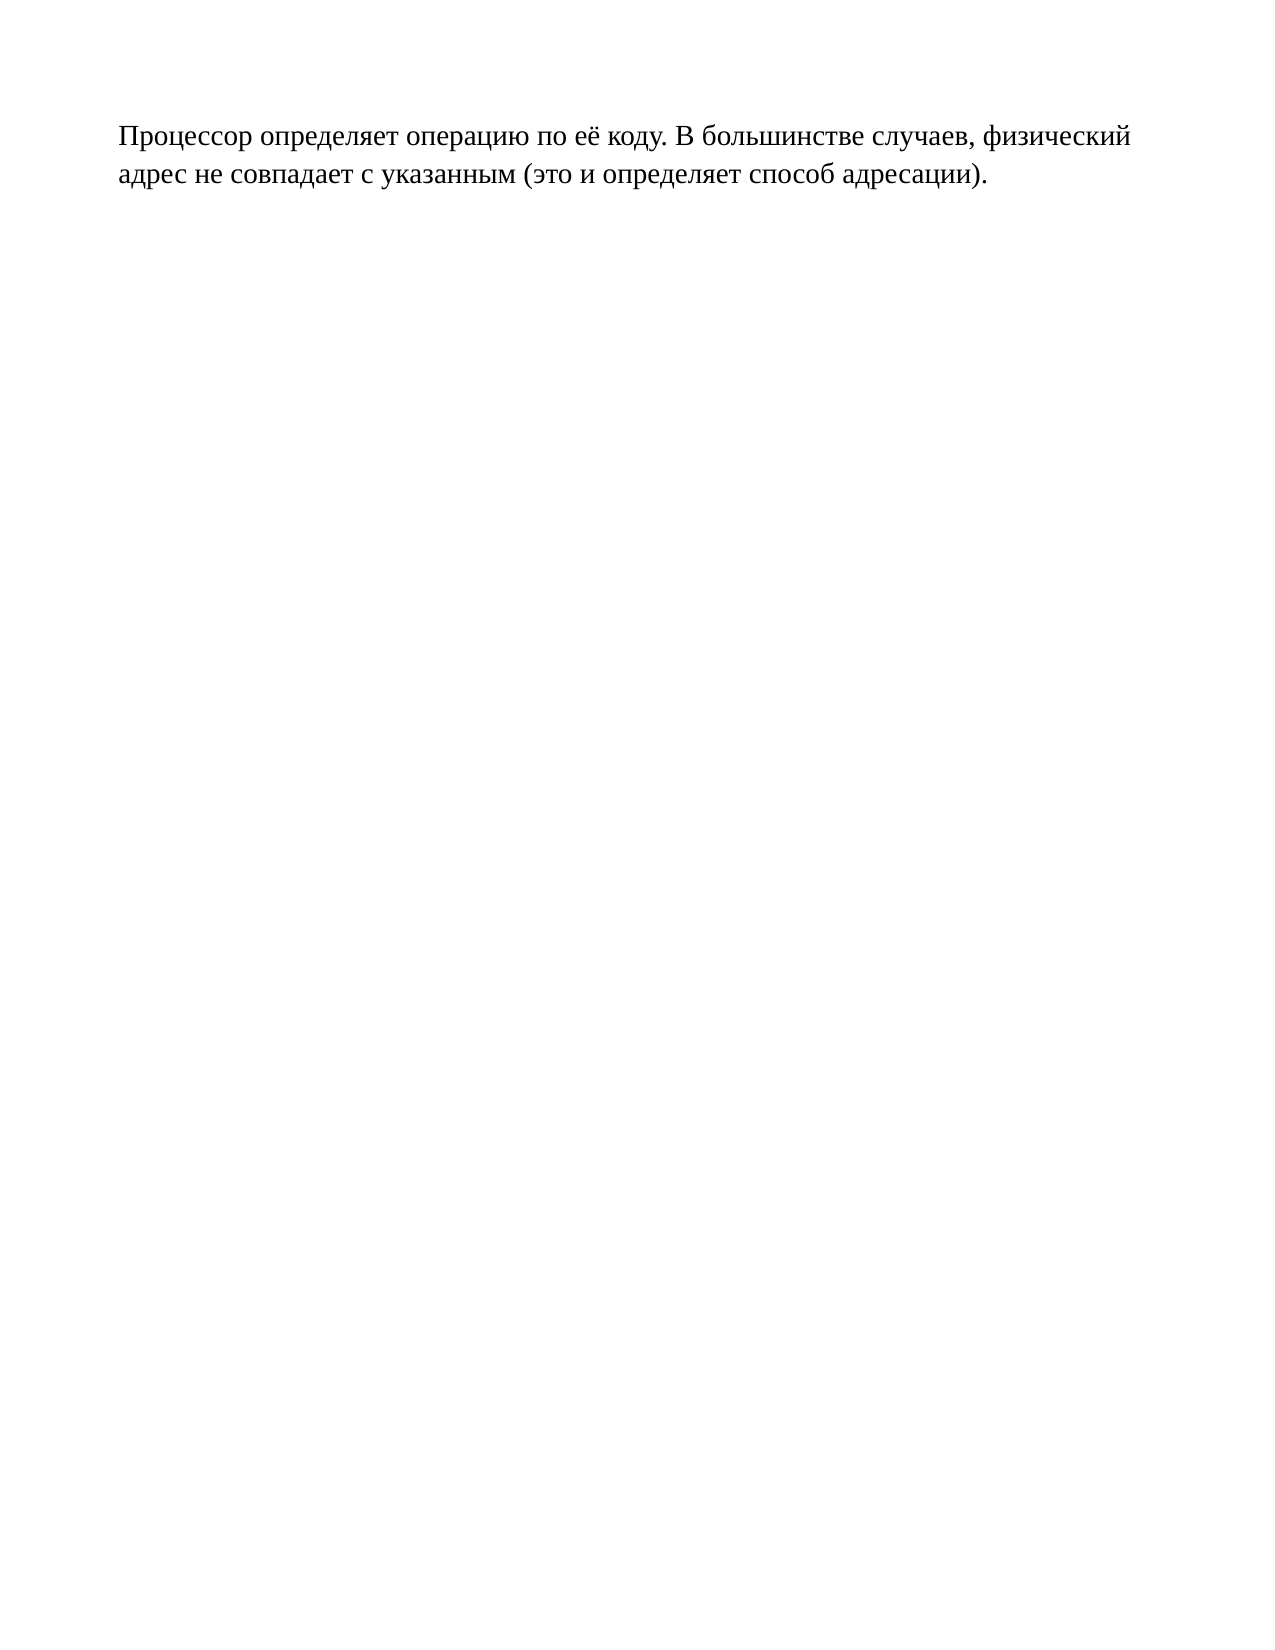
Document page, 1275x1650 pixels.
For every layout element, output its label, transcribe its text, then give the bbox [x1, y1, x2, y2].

text Процессор определяет операцию по её коду. В большинстве случаев, физический адрес не совпадает с указанным (это и определяет способ адресации). [118, 118, 1157, 190]
